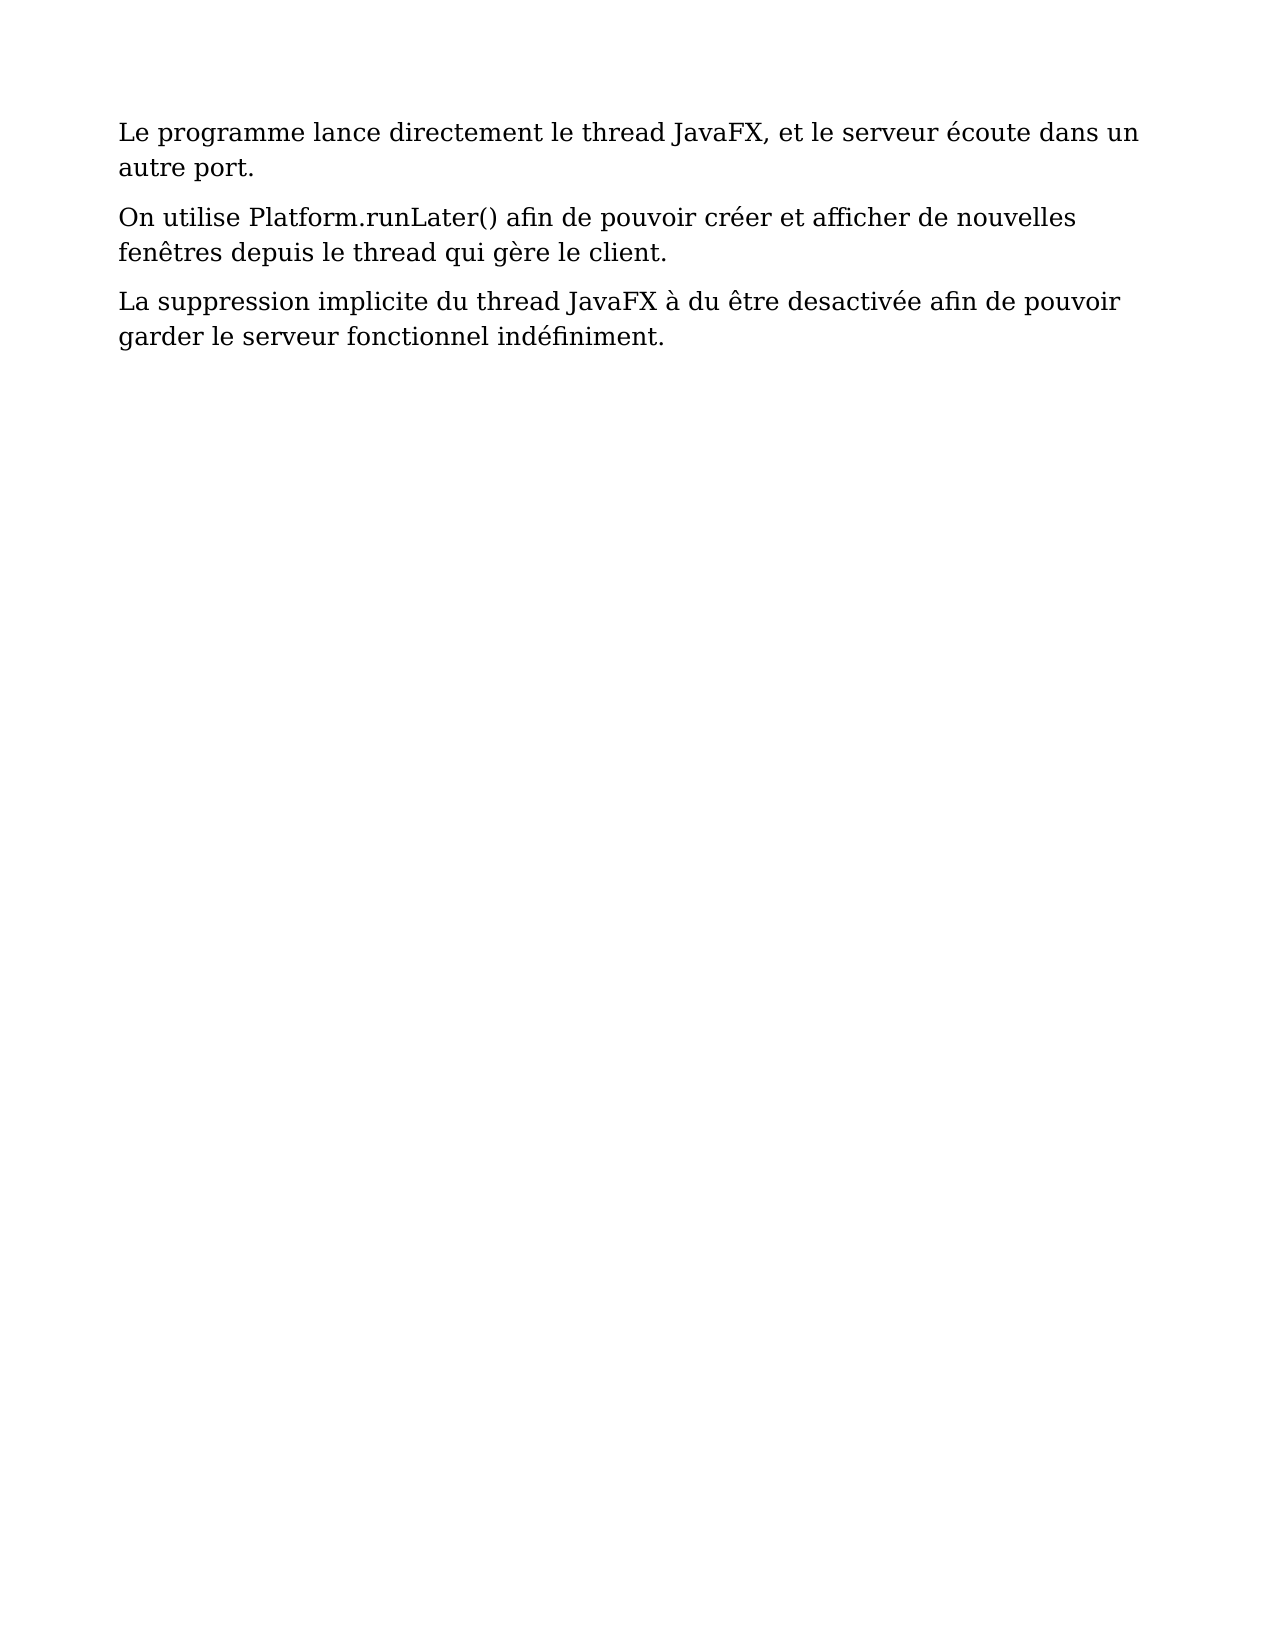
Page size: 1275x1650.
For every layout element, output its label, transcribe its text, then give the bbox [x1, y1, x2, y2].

text Le programme lance directement le thread JavaFX, et le serveur écoute dans un autre port. [118, 118, 1157, 182]
text On utilise Platform.runLater() afin de pouvoir créer et afficher de nouvelles fenêtres depuis le thread qui gère le client. [118, 203, 1157, 267]
text La suppression implicite du thread JavaFX à du être desactivée afin de pouvoir garder le serveur fonctionnel indéfiniment. [118, 287, 1157, 351]
